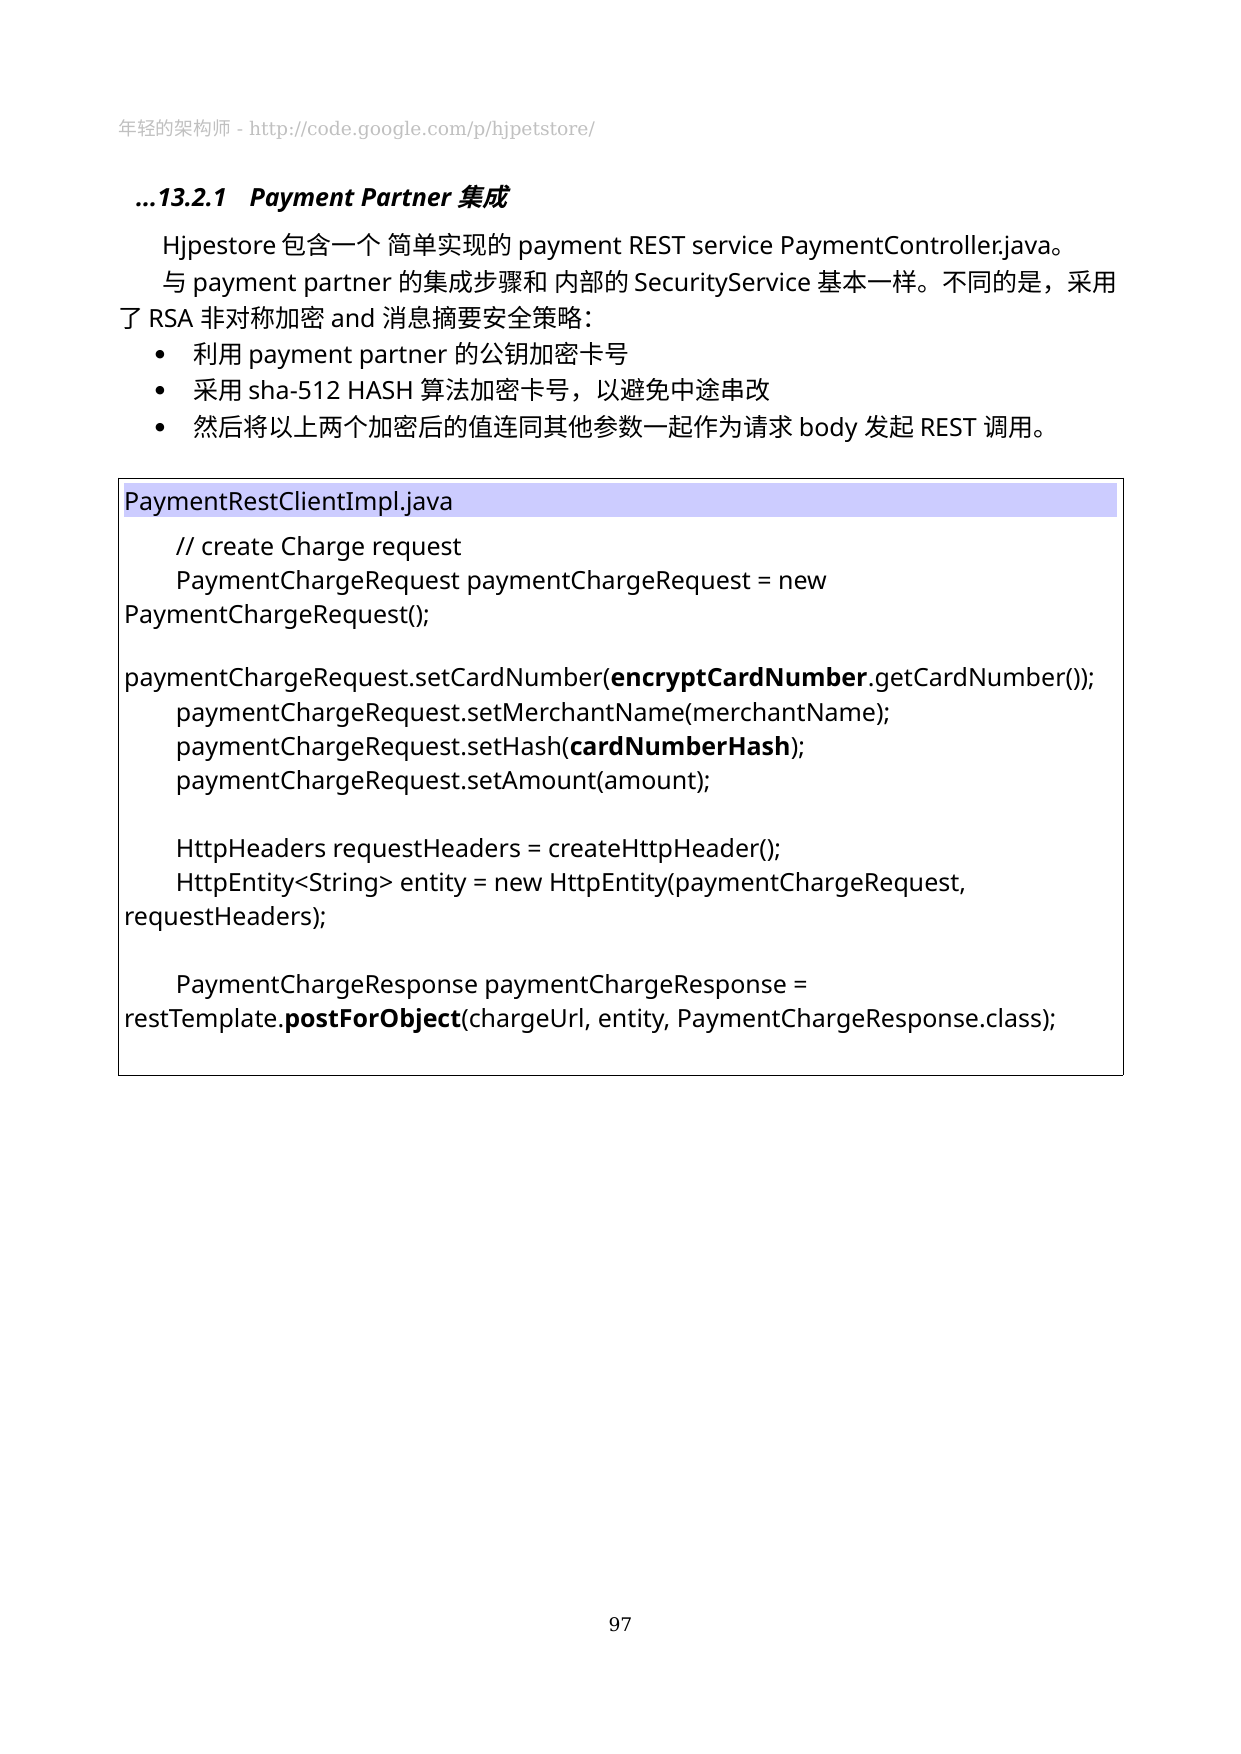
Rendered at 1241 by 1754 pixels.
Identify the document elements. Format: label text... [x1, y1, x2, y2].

subtitle Payment Partner 集成 [136, 177, 1122, 213]
text Hjpestore包含一个 简单实现的 payment REST service PaymentController.java。 [118, 226, 1122, 262]
list 利用payment partner 的公钥加密卡号 [156, 334, 1122, 371]
list 然后将以上两个加密后的值连同其他参数一起作为请求 body 发起 REST 调用。 [156, 407, 1122, 443]
list 采用sha-512 HASH 算法加密卡号，以避免中途串改 [156, 371, 1122, 407]
text 与 payment partner 的集成步骤和 内部的SecurityService 基本一样。不同的是，采用 了RSA 非对称加密 and 消息摘要安全策略： [118, 262, 1122, 334]
table_header PaymentRestClientImpl.java [119, 479, 1123, 523]
table_cell // create Charge request PaymentChargeRequest paymentChargeRequest = new PaymentChargeRequest(); paymentChargeRequest.setCardNumber(encryptCardNumber.getCardNumber()); paymentChargeRequest.setMerchantName(merchantName); paymentChargeRequest.setHash(cardNumberHash); paymentChargeRequest.setAmount(amount); HttpHeaders requestHeaders = createHttpHeader(); HttpEntity<String> entity = new HttpEntity(paymentChargeRequest, requestHeaders); PaymentChargeResponse paymentChargeResponse = restTemplate.postForObject(chargeUrl, entity, PaymentChargeResponse.class); [119, 523, 1123, 1074]
